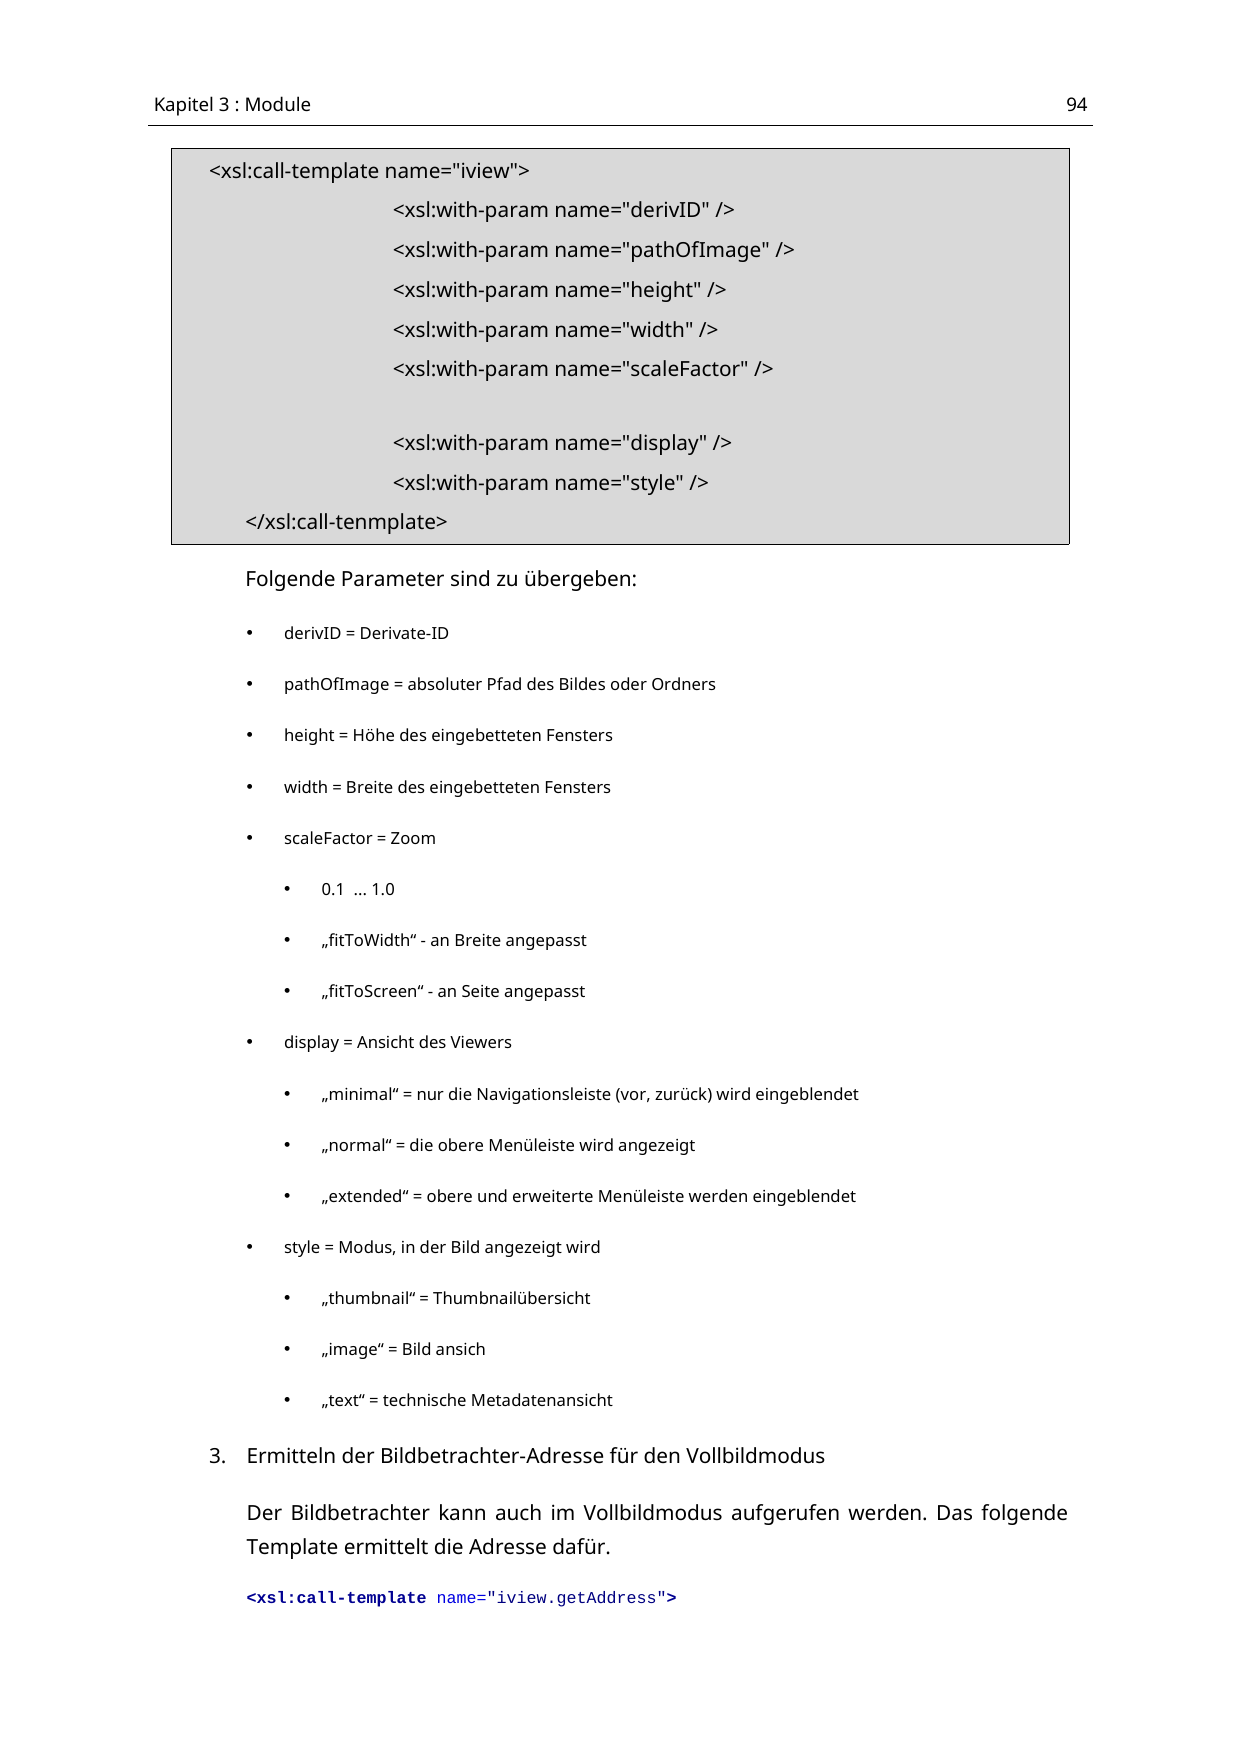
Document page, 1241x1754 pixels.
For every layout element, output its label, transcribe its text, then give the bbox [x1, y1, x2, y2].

list width = Breite des eingebetteten Fensters [246, 775, 1069, 798]
text <xsl:with-param name="height" /> [172, 267, 1069, 303]
list pathOfImage = absoluter Pfad des Bildes oder Ordners [246, 673, 1069, 696]
list „extended“ = obere und erweiterte Menüleiste werden eingeblendet [284, 1184, 1069, 1207]
list 0.1 ... 1.0 [284, 877, 1069, 900]
list „image“ = Bild ansich [284, 1338, 1069, 1361]
list display = Ansicht des Viewers [246, 1031, 1069, 1054]
list derivID = Derivate-ID [246, 622, 1069, 644]
list scaleFactor = Zoom [246, 826, 1069, 849]
list „text“ = technische Metadatenansicht [284, 1389, 1069, 1412]
list Ermitteln der Bildbetrachter-Adresse für den Vollbildmodus [209, 1441, 1069, 1469]
list style = Modus, in der Bild angezeigt wird [246, 1235, 1069, 1258]
text Folgende Parameter sind zu übergeben: [171, 564, 1069, 592]
list Der Bildbetrachter kann auch im Vollbildmodus aufgerufen werden. Das folgende Template ermittelt die Adresse dafür. [209, 1498, 1069, 1560]
text <xsl:with-param name="pathOfImage" /> [172, 227, 1069, 263]
text <xsl:with-param name="style" /> [172, 459, 1069, 496]
text <xsl:with-param name="width" /> [172, 306, 1069, 343]
text </xsl:call-tenmplate> [172, 499, 1069, 544]
list „minimal“ = nur die Navigationsleiste (vor, zurück) wird eingeblendet [284, 1082, 1069, 1105]
text <xsl:with-param name="display" /> [172, 419, 1069, 456]
list <xsl:call-template name="iview"> [172, 149, 1069, 184]
text <xsl:with-param name="scaleFactor" /> [172, 346, 1069, 416]
list „fitToScreen“ - an Seite angepasst [284, 979, 1069, 1003]
text <xsl:with-param name="derivID" /> [172, 187, 1069, 224]
list „fitToWidth“ - an Breite angepasst [284, 928, 1069, 951]
list height = Höhe des eingebetteten Fensters [246, 724, 1069, 747]
list „thumbnail“ = Thumbnailübersicht [284, 1286, 1069, 1309]
list <xsl:call-template name="iview.getAddress"> [209, 1589, 1069, 1608]
list „normal“ = die obere Menüleiste wird angezeigt [284, 1133, 1069, 1156]
